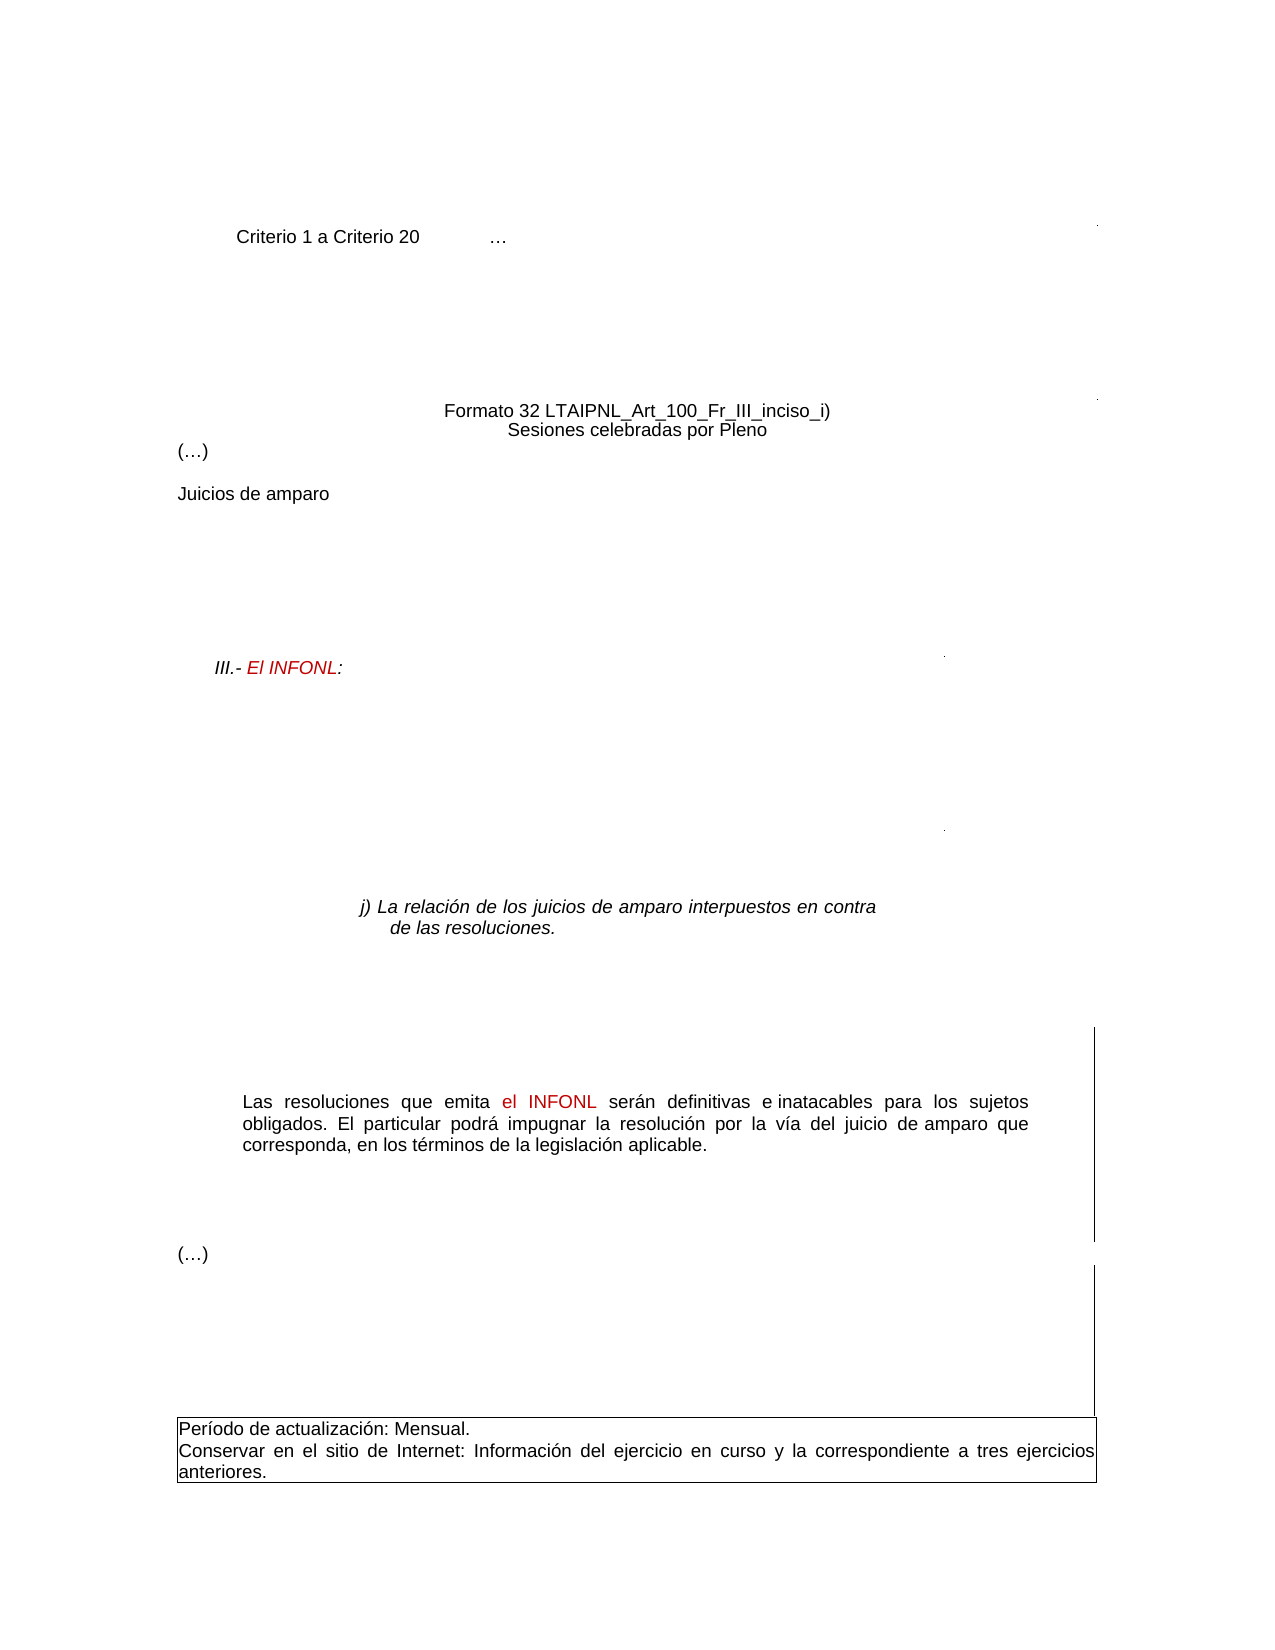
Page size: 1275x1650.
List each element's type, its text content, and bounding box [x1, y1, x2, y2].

text j) La relación de los juicios de amparo interpuestos en contra de las resoluciones. [296, 832, 944, 1003]
text (…) [177, 440, 1097, 461]
text III.- El INFONL: [214, 657, 1009, 678]
text (…) [177, 1243, 1097, 1264]
text Formato 32 LTAIPNL_Art_100_Fr_III_inciso_i) [177, 400, 1097, 421]
text Período de actualización: Mensual. [178, 1418, 1096, 1438]
text Las resoluciones que emita el INFONL serán definitivas e inatacables para los sujetos obligados. El particular podrá impugnar la resolución por la vía del juicio de amparo que corresponda, en los términos de la legislación aplicable. [178, 1027, 1093, 1156]
text Criterio 1 a Criterio 20 … [236, 226, 1004, 248]
text Sesiones celebradas por Pleno [177, 421, 1097, 440]
text Juicios de amparo [177, 483, 1097, 504]
text Conservar en el sitio de Internet: Información del ejercicio en curso y la correspondiente a tres ejercicios anteriores. [178, 1438, 1096, 1482]
